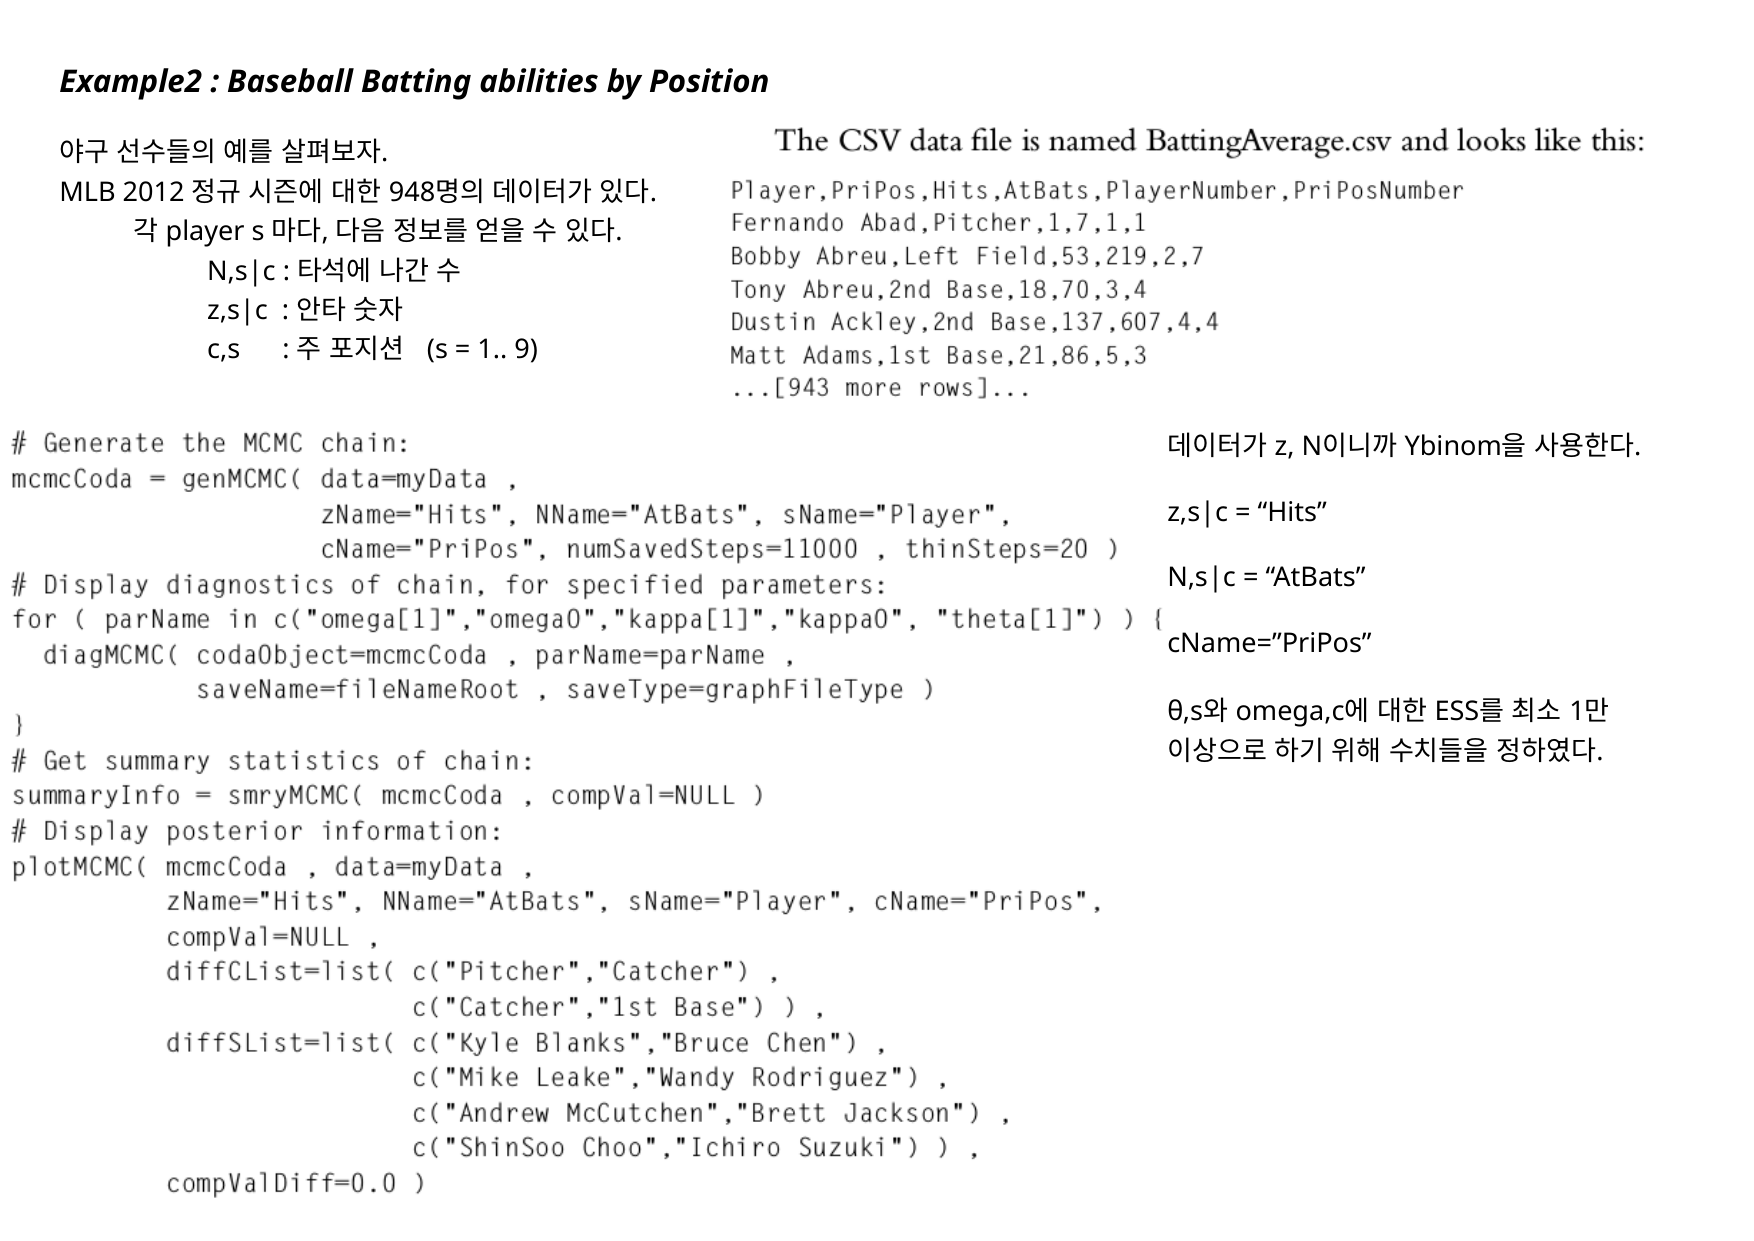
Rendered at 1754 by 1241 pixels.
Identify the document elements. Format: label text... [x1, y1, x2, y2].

text Example2 : Baseball Batting abilities by Position [59, 59, 1695, 102]
text c,s : 주 포지션 (s = 1.. 9) [59, 327, 722, 367]
text z,s|c : 안타 숫자 [59, 288, 722, 327]
text 각 player s 마다, 다음 정보를 얻을 수 있다. [59, 209, 722, 248]
text z,s|c = “Hits” [1168, 492, 1695, 529]
text [1653, 209, 1695, 248]
text cName=”PriPos” [1168, 623, 1695, 660]
text [1653, 130, 1695, 170]
picture [722, 121, 1653, 412]
text 야구 선수들의 예를 살펴보자. [59, 130, 722, 170]
text [1653, 170, 1695, 209]
text N,s|c : 타석에 나간 수 [59, 248, 722, 288]
text [1653, 327, 1695, 367]
text 데이터가 z, N이니까 Ybinom을 사용한다. [59, 424, 1695, 463]
text [1653, 288, 1695, 327]
text MLB 2012 정규 시즌에 대한 948명의 데이터가 있다. [59, 170, 722, 209]
text θ,s와 omega,c에 대한 ESS를 최소 1만 이상으로 하기 위해 수치들을 정하였다. [1168, 689, 1695, 768]
text N,s|c = “AtBats” [1168, 558, 1695, 595]
picture [0, 430, 1168, 1205]
text [1653, 248, 1695, 288]
